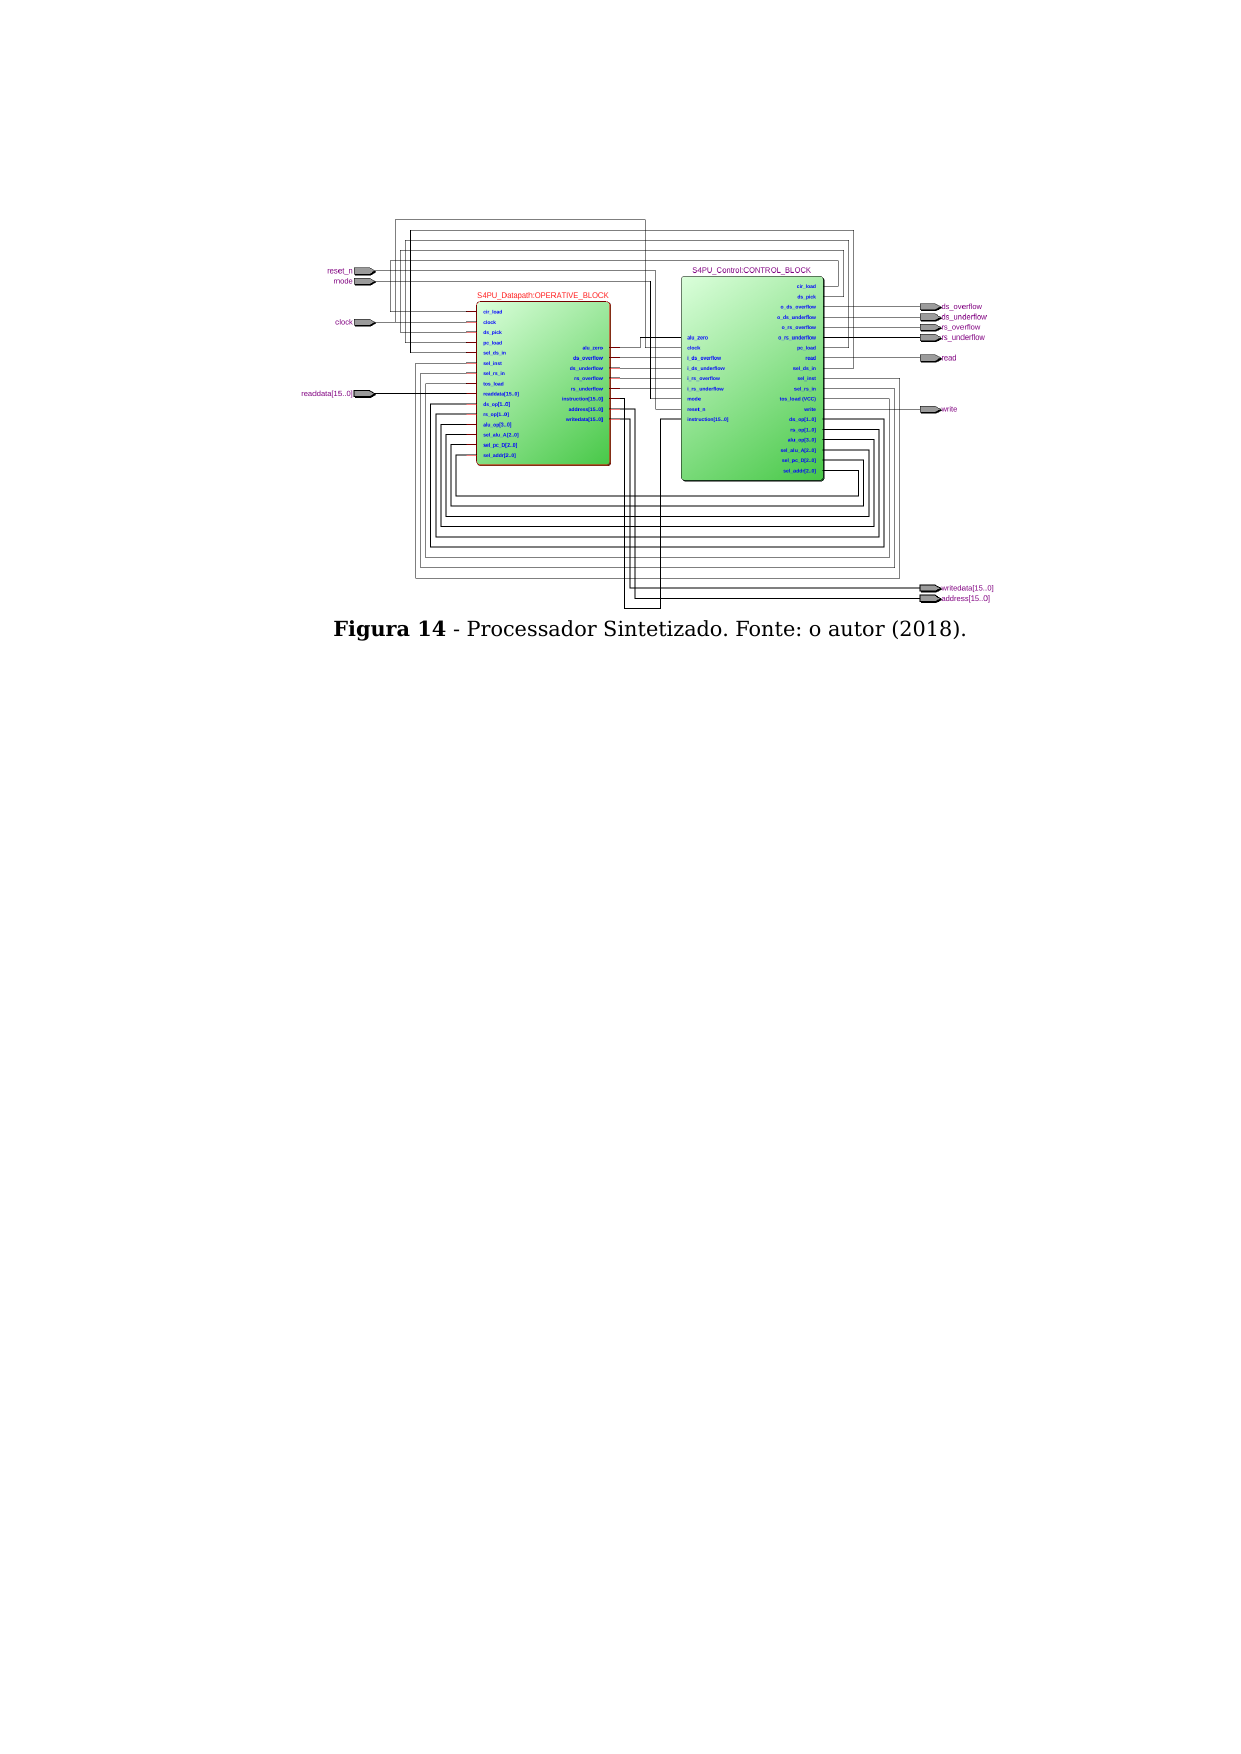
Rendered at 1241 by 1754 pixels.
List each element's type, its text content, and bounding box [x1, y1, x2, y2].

picture [298, 215, 1003, 618]
text Figura 14 - Processador Sintetizado. Fonte: o autor (2018). [177, 207, 1123, 642]
